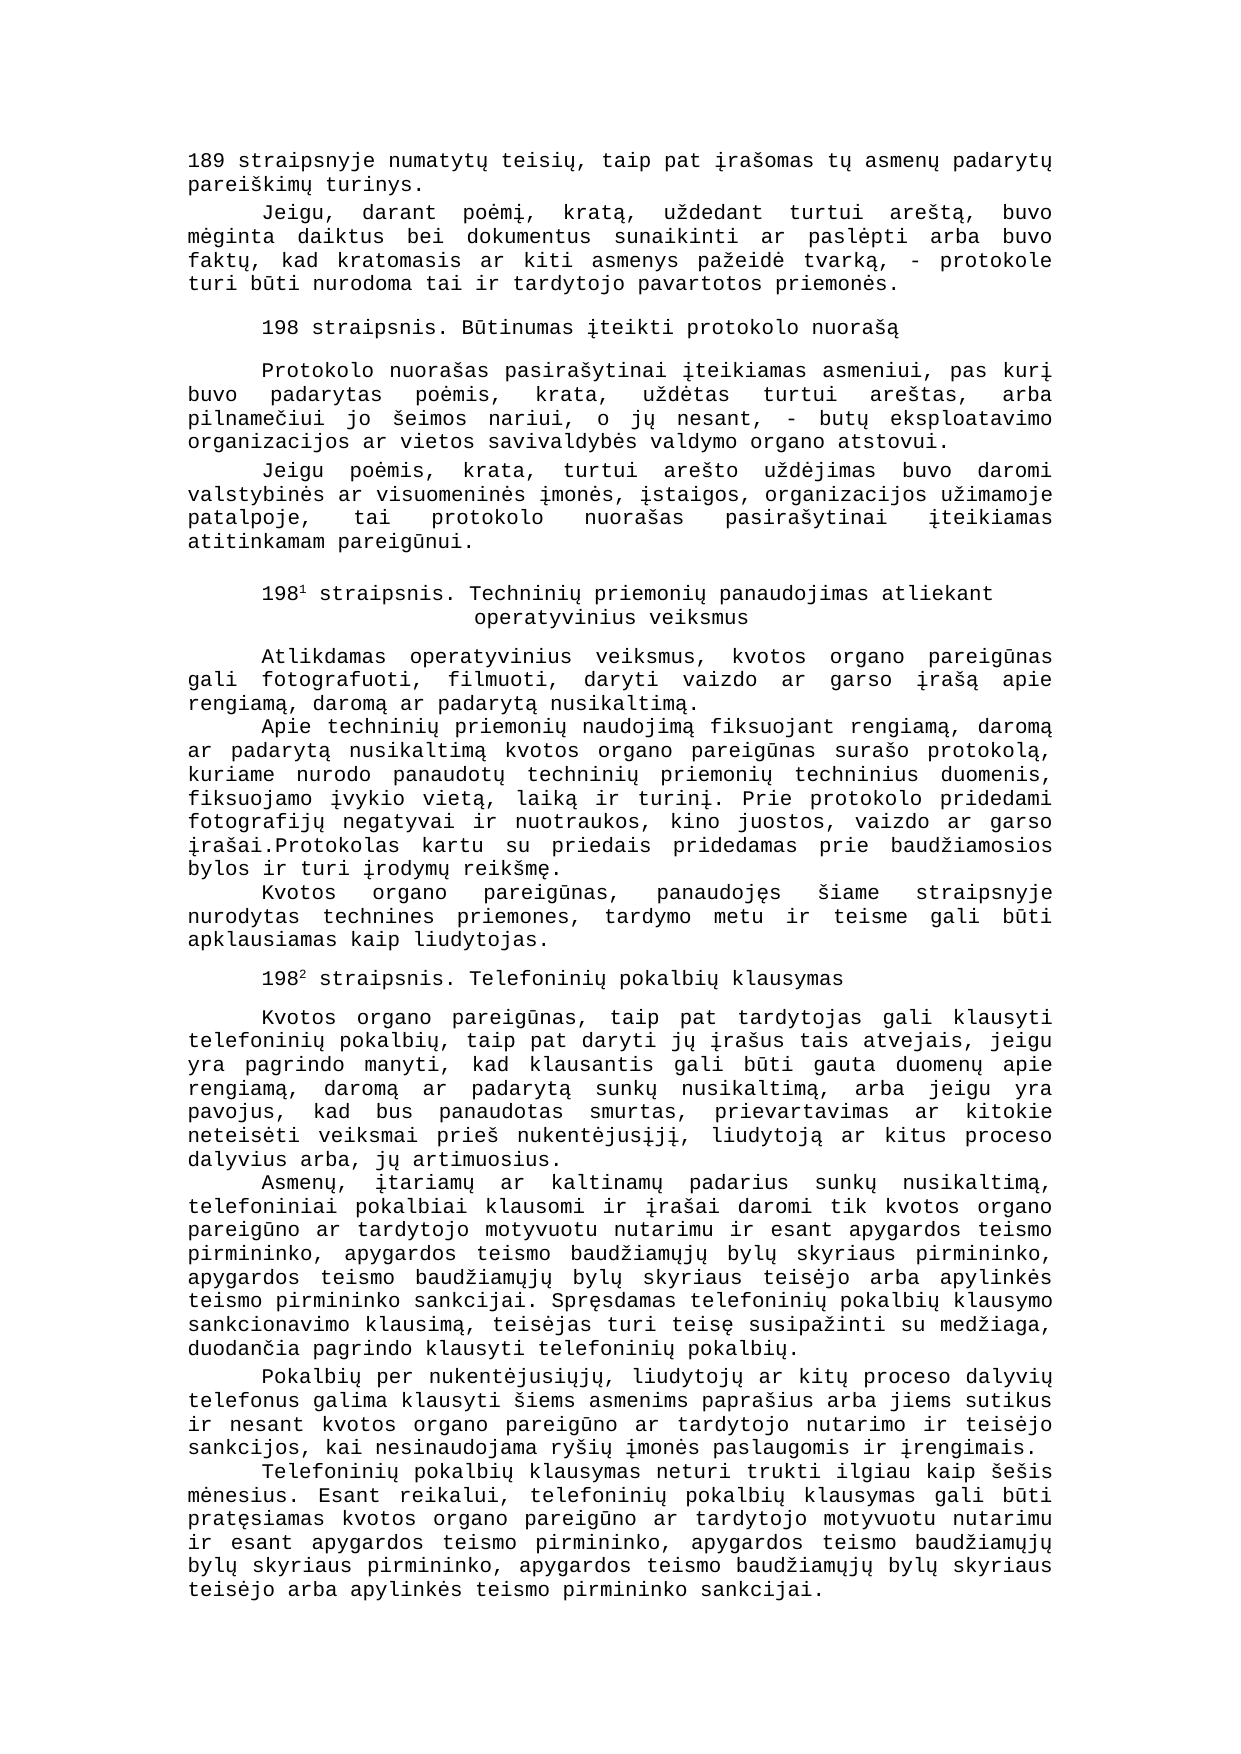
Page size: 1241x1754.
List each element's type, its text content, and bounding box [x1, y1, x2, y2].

text Protokolo nuorašas pasirašytinai įteikiamas asmeniui, pas kurį buvo padarytas poėmis, krata, uždėtas turtui areštas, arba pilnamečiui jo šeimos nariui, o jų nesant, - butų eksploatavimo organizacijos ar vietos savivaldybės valdymo organo atstovui. [187, 361, 1053, 455]
text 1982 straipsnis. Telefoninių pokalbių klausymas [187, 968, 1053, 992]
text Apie techninių priemonių naudojimą fiksuojant rengiamą, daromą ar padarytą nusikaltimą kvotos organo pareigūnas surašo protokolą, kuriame nurodo panaudotų techninių priemonių techninius duomenis, fiksuojamo įvykio vietą, laiką ir turinį. Prie protokolo pridedami fotografijų negatyvai ir nuotraukos, kino juostos, vaizdo ar garso įrašai.Protokolas kartu su priedais pridedamas prie baudžiamosios bylos ir turi įrodymų reikšmę. [187, 717, 1053, 882]
text Asmenų, įtariamų ar kaltinamų padarius sunkų nusikaltimą, telefoniniai pokalbiai klausomi ir įrašai daromi tik kvotos organo pareigūno ar tardytojo motyvuotu nutarimu ir esant apygardos teismo pirmininko, apygardos teismo baudžiamųjų bylų skyriaus pirmininko, apygardos teismo baudžiamųjų bylų skyriaus teisėjo arba apylinkės teismo pirmininko sankcijai. Spręsdamas telefoninių pokalbių klausymo sankcionavimo klausimą, teisėjas turi teisę susipažinti su medžiaga, duodančia pagrindo klausyti telefoninių pokalbių. [187, 1172, 1053, 1361]
text 189 straipsnyje numatytų teisių, taip pat įrašomas tų asmenų padarytų pareiškimų turinys. [187, 150, 1053, 197]
text Kvotos organo pareigūnas, panaudojęs šiame straipsnyje nurodytas technines priemones, tardymo metu ir teisme gali būti apklausiamas kaip liudytojas. [187, 882, 1053, 953]
text Jeigu, darant poėmį, kratą, uždedant turtui areštą, buvo mėginta daiktus bei dokumentus sunaikinti ar paslėpti arba buvo faktų, kad kratomasis ar kiti asmenys pažeidė tvarką, - protokole turi būti nurodoma tai ir tardytojo pavartotos priemonės. [187, 202, 1053, 297]
text 198 straipsnis. Būtinumas įteikti protokolo nuorašą [187, 317, 1053, 341]
text 1981 straipsnis. Techninių priemonių panaudojimas atliekant [261, 583, 1053, 607]
text Kvotos organo pareigūnas, taip pat tardytojas gali klausyti telefoninių pokalbių, taip pat daryti jų įrašus tais atvejais, jeigu yra pagrindo manyti, kad klausantis gali būti gauta duomenų apie rengiamą, daromą ar padarytą sunkų nusikaltimą, arba jeigu yra pavojus, kad bus panaudotas smurtas, prievartavimas ar kitokie neteisėti veiksmai prieš nukentėjusįjį, liudytoją ar kitus proceso dalyvius arba, jų artimuosius. [187, 1007, 1053, 1172]
text Atlikdamas operatyvinius veiksmus, kvotos organo pareigūnas gali fotografuoti, filmuoti, daryti vaizdo ar garso įrašą apie rengiamą, daromą ar padarytą nusikaltimą. [187, 646, 1053, 717]
text Jeigu poėmis, krata, turtui arešto uždėjimas buvo daromi valstybinės ar visuomeninės įmonės, įstaigos, organizacijos užimamoje patalpoje, tai protokolo nuorašas pasirašytinai įteikiamas atitinkamam pareigūnui. [187, 460, 1053, 555]
text Pokalbių per nukentėjusiųjų, liudytojų ar kitų proceso dalyvių telefonus galima klausyti šiems asmenims paprašius arba jiems sutikus ir nesant kvotos organo pareigūno ar tardytojo nutarimo ir teisėjo sankcijos, kai nesinaudojama ryšių įmonės paslaugomis ir įrengimais. [187, 1366, 1053, 1461]
text Telefoninių pokalbių klausymas neturi trukti ilgiau kaip šešis mėnesius. Esant reikalui, telefoninių pokalbių klausymas gali būti pratęsiamas kvotos organo pareigūno ar tardytojo motyvuotu nutarimu ir esant apygardos teismo pirmininko, apygardos teismo baudžiamųjų bylų skyriaus pirmininko, apygardos teismo baudžiamųjų bylų skyriaus teisėjo arba apylinkės teismo pirmininko sankcijai. [187, 1461, 1053, 1603]
text operatyvinius veiksmus [261, 607, 1053, 631]
